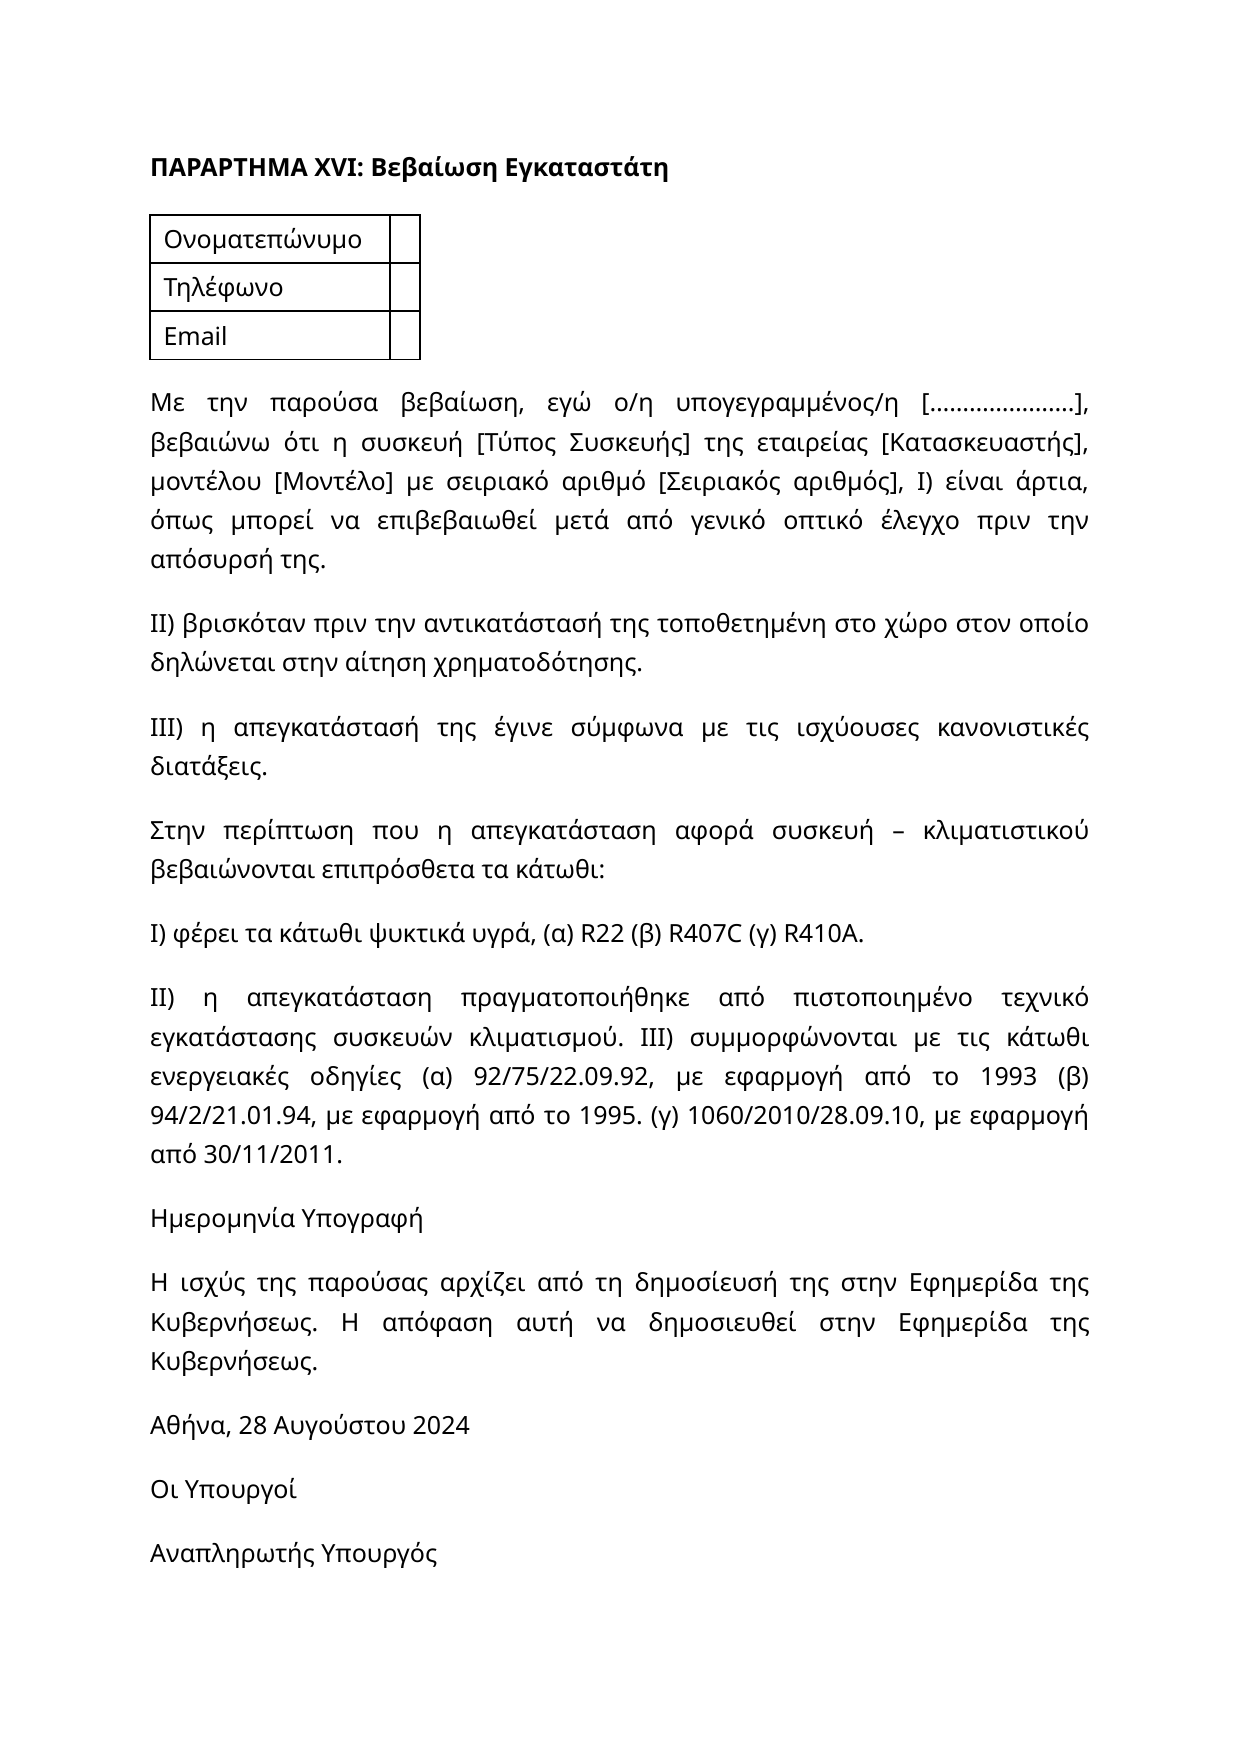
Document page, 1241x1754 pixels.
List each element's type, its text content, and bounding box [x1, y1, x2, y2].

text Αθήνα, 28 Αυγούστου 2024 [150, 1408, 1090, 1442]
table_header Ονοματεπώνυμο [151, 216, 389, 262]
table_cell Τηλέφωνο [151, 264, 389, 310]
table_cell [391, 312, 419, 358]
text ΙΙΙ) η απεγκατάστασή της έγινε σύμφωνα με τις ισχύουσες κανονιστικές διατάξεις. [150, 709, 1090, 782]
table_cell [391, 264, 419, 310]
table_cell Email [151, 312, 389, 358]
text Οι Υπουργοί [150, 1472, 1090, 1506]
text Με την παρούσα βεβαίωση, εγώ ο/η υπογεγραμμένος/η [………………….], βεβαιώνω ότι η συσκευή [Τύπος Συσκευής] της εταιρείας [Κατασκευαστής], μοντέλου [Μοντέλο] με σειριακό αριθμό [Σειριακός αριθμός], Ι) είναι άρτια, όπως μπορεί να επιβεβαιωθεί μετά από γενικό οπτικό έλεγχο πριν την απόσυρσή της. [150, 385, 1090, 576]
text Στην περίπτωση που η απεγκατάσταση αφορά συσκευή – κλιματιστικού βεβαιώνονται επιπρόσθετα τα κάτωθι: [150, 813, 1090, 886]
text Η ισχύς της παρούσας αρχίζει από τη δημοσίευσή της στην Εφημερίδα της Κυβερνήσεως. Η απόφαση αυτή να δημοσιευθεί στην Εφημερίδα της Κυβερνήσεως. [150, 1265, 1090, 1377]
text Ι) φέρει τα κάτωθι ψυκτικά υγρά, (α) R22 (β) R407C (γ) R410A. [150, 916, 1090, 950]
text ΠΑΡΑΡΤΗΜΑ XVI: Βεβαίωση Εγκαταστάτη [150, 150, 1090, 184]
text Ημερομηνία Υπογραφή [150, 1201, 1090, 1235]
text ΙΙ) βρισκόταν πριν την αντικατάστασή της τοποθετημένη στο χώρο στον οποίο δηλώνεται στην αίτηση χρηματοδότησης. [150, 606, 1090, 679]
table_header [391, 216, 419, 262]
text ΙΙ) η απεγκατάσταση πραγματοποιήθηκε από πιστοποιημένο τεχνικό εγκατάστασης συσκευών κλιματισμού. ΙΙΙ) συμμορφώνονται με τις κάτωθι ενεργειακές οδηγίες (α) 92/75/22.09.92, με εφαρμογή από το 1993 (β) 94/2/21.01.94, με εφαρμογή από το 1995. (γ) 1060/2010/28.09.10, με εφαρμογή από 30/11/2011. [150, 980, 1090, 1171]
text Αναπληρωτής Υπουργός [150, 1536, 1090, 1570]
